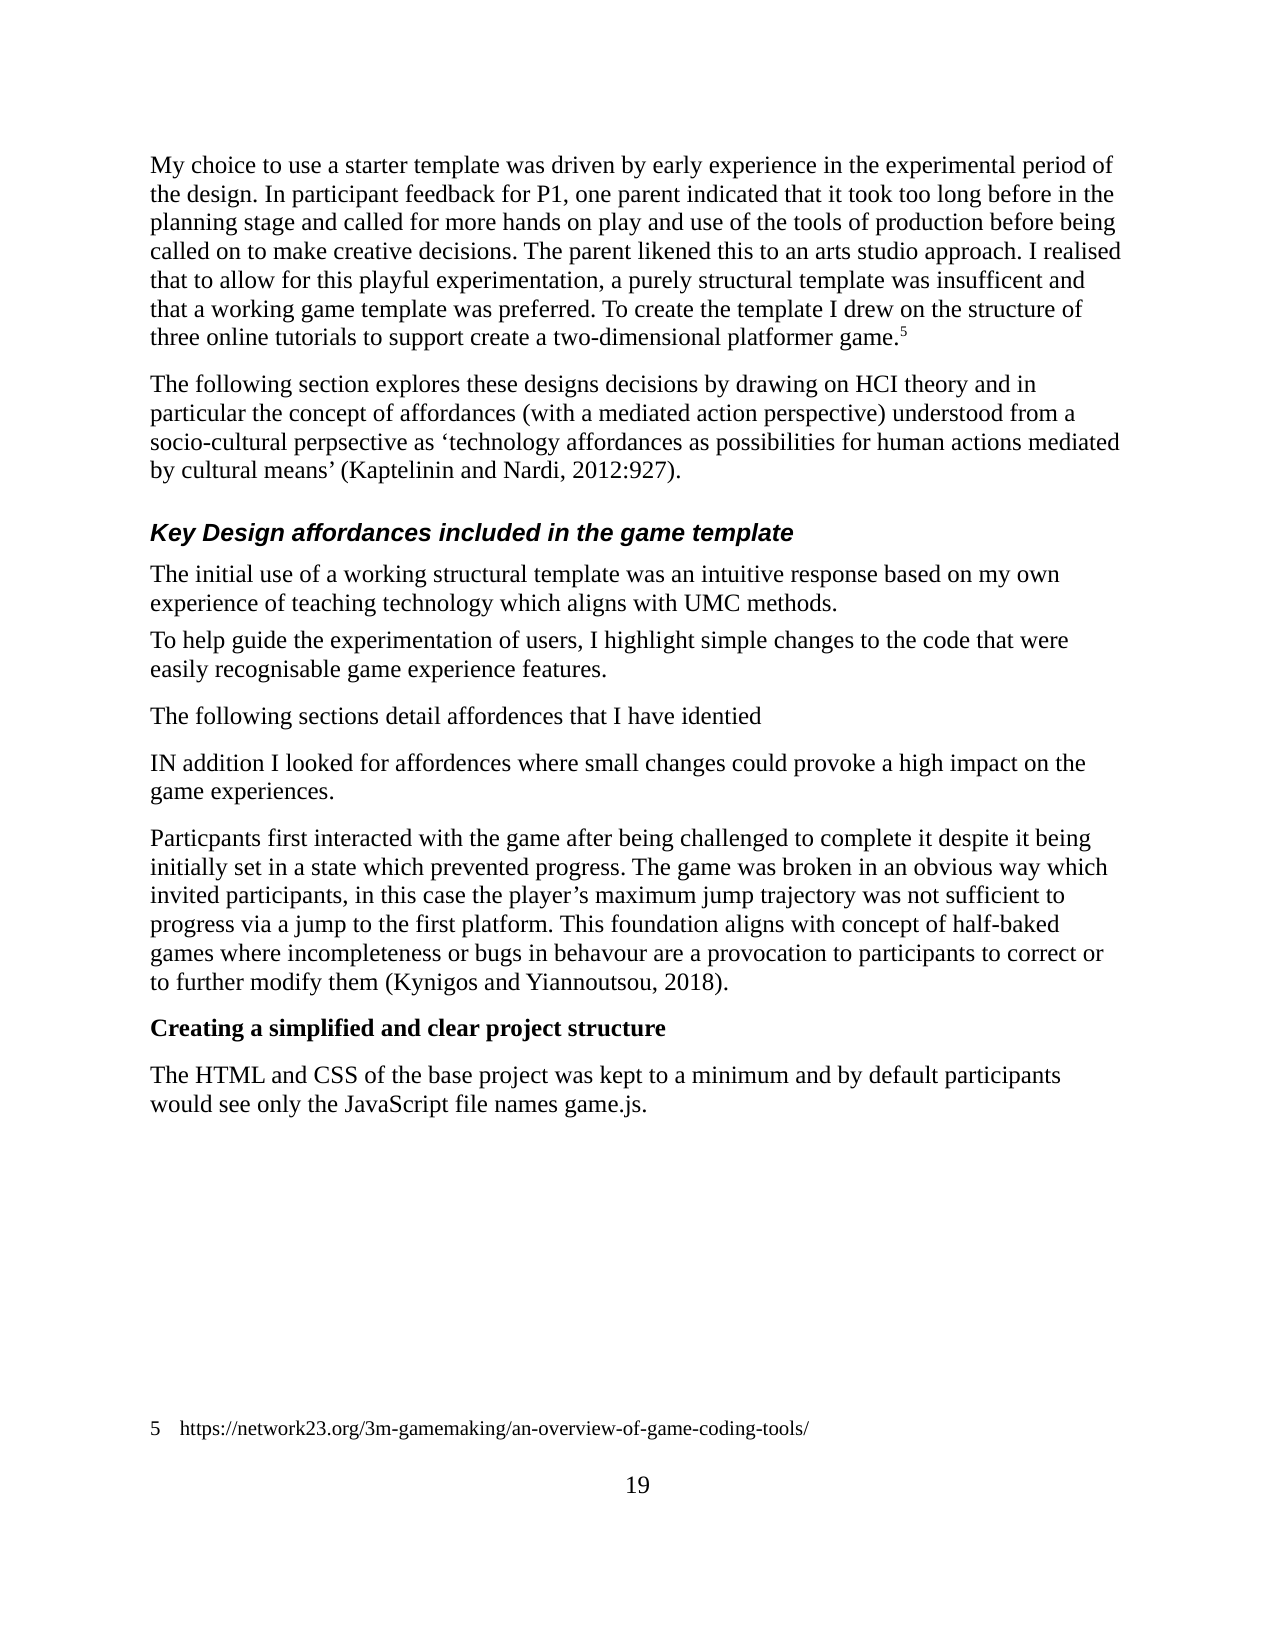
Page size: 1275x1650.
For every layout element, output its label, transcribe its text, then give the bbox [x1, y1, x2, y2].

text The following sections detail affordences that I have identied [150, 701, 1125, 730]
text https://network23.org/3m-gamemaking/an-overview-of-game-coding-tools/ [150, 1416, 1125, 1440]
text The following section explores these designs decisions by drawing on HCI theory and in particular the concept of affordances (with a mediated action perspective) understood from a socio-cultural perpsective as ‘technology affordances as possibilities for human actions mediated by cultural means’ (Kaptelinin and Nardi, 2012:927). [150, 369, 1125, 484]
text To help guide the experimentation of users, I highlight simple changes to the code that were easily recognisable game experience features. [150, 626, 1125, 683]
text IN addition I looked for affordences where small changes could provoke a high impact on the game experiences. [150, 748, 1125, 805]
text Creating a simplified and clear project structure [150, 1013, 1125, 1042]
text Particpants first interacted with the game after being challenged to complete it despite it being initially set in a state which prevented progress. The game was broken in an obvious way which invited participants, in this case the player’s maximum jump trajectory was not sufficient to progress via a jump to the first platform. This foundation aligns with concept of half-baked games where incompleteness or bugs in behavour are a provocation to participants to correct or to further modify them (Kynigos and Yiannoutsou, 2018). [150, 823, 1125, 996]
text The initial use of a working structural template was an intuitive response based on my own experience of teaching technology which aligns with UMC methods. [150, 559, 1125, 617]
subtitle Key Design affordances included in the game template [150, 518, 1125, 547]
text My choice to use a starter template was driven by early experience in the experimental period of the design. In participant feedback for P1, one parent indicated that it took too long before in the planning stage and called for more hands on play and use of the tools of production before being called on to make creative decisions. The parent likened this to an arts studio approach. I realised that to allow for this playful experimentation, a purely structural template was insufficent and that a working game template was preferred. To create the template I drew on the structure of three online tutorials to support create a two-dimensional platformer game. [150, 150, 1125, 351]
text The HTML and CSS of the base project was kept to a minimum and by default participants would see only the JavaScript file names game.js. [150, 1060, 1125, 1118]
